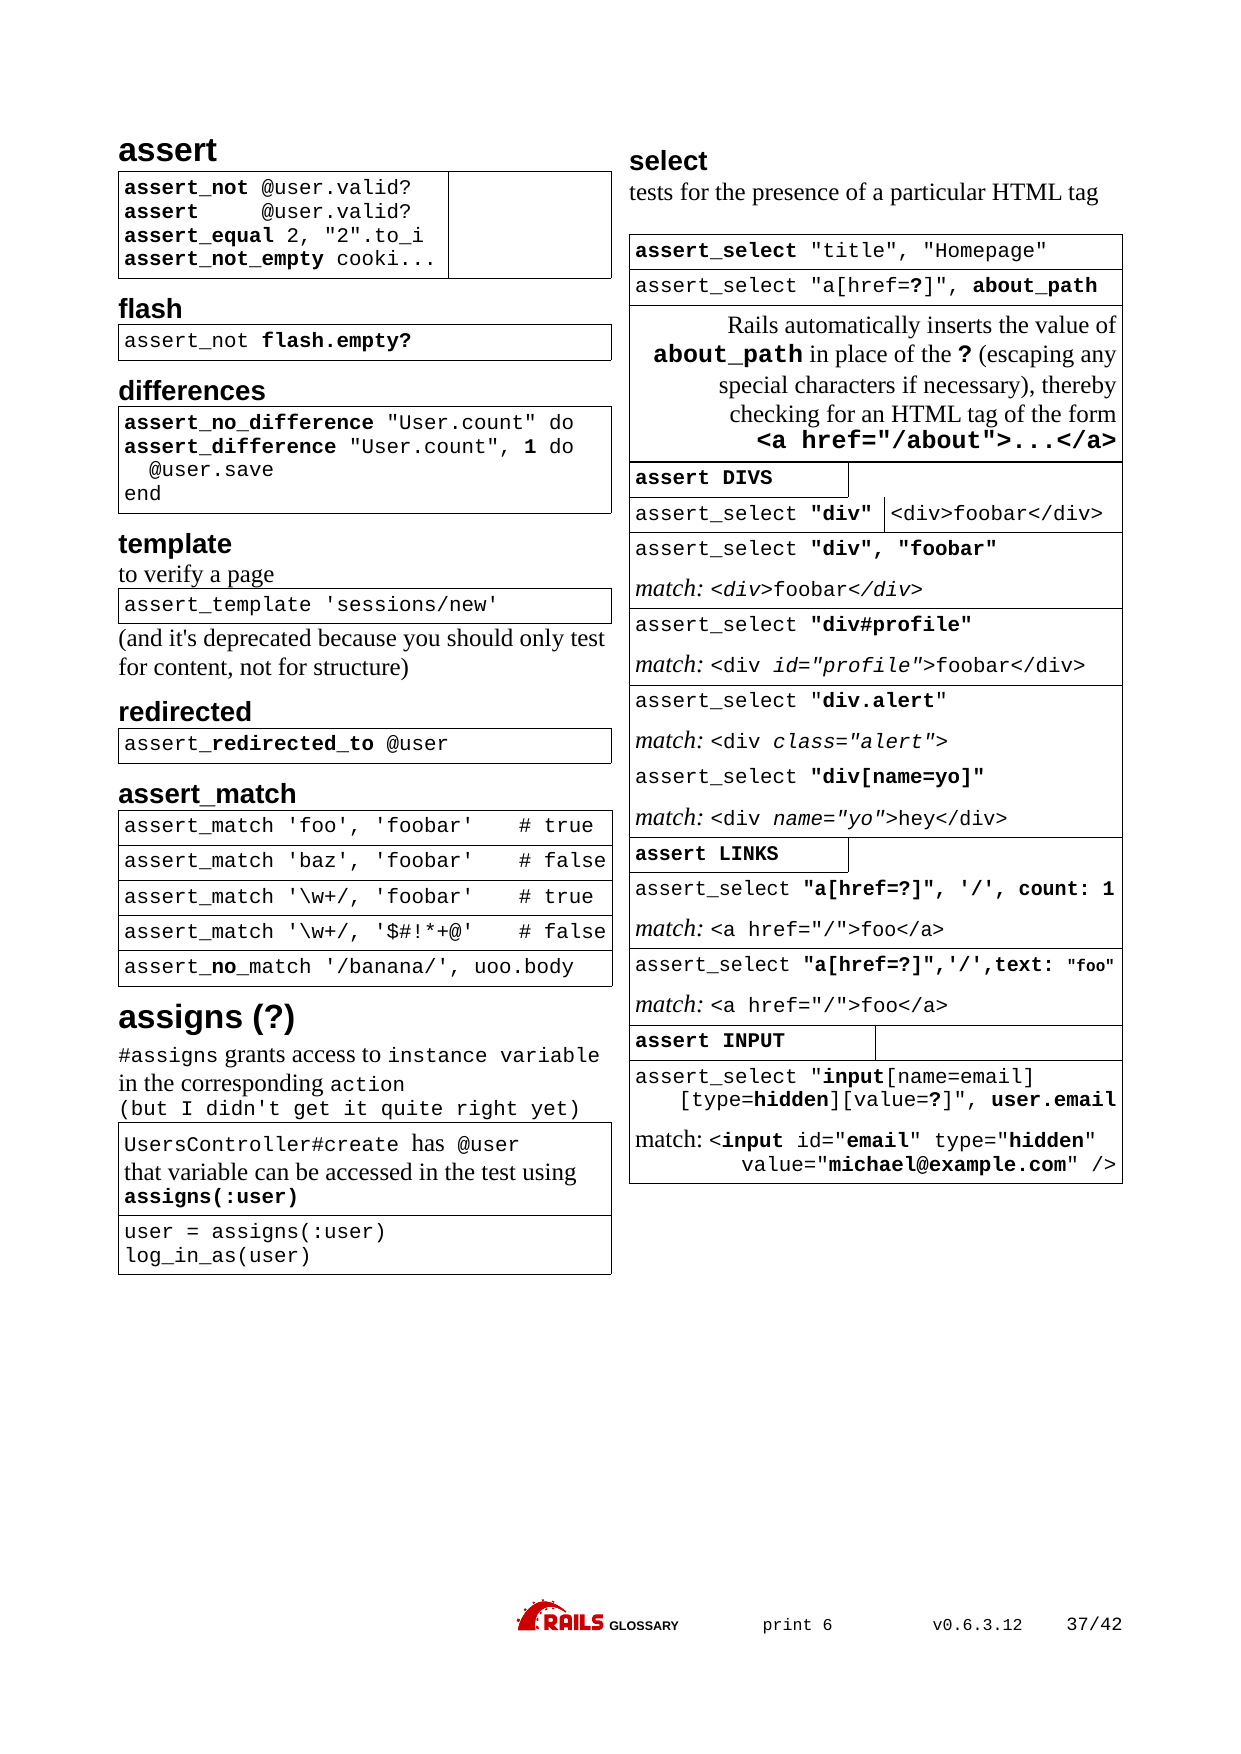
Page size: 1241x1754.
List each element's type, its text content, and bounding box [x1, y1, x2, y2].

table_header UsersController#create has @user that variable can be accessed in the test using assigns(:user) [119, 1123, 611, 1215]
table_header assert_no_difference "User.count" do assert_difference "User.count", 1 do @user.save end [119, 407, 611, 512]
table_cell assert_select "div", "foobar" [630, 533, 1122, 567]
table_header [449, 172, 611, 278]
table_header # true [483, 811, 612, 845]
table_cell assert_match 'baz', 'foobar' [119, 846, 483, 880]
table_header assert_not flash.empty? [119, 325, 611, 359]
subtitle flash [118, 292, 611, 324]
table_cell assert_match '\w+/, 'foobar' [119, 881, 483, 915]
table_cell Rails automatically inserts the value of about_path in place of the ? (escaping any special characters if necessary), thereby checking for an HTML tag of the form <a href="/about">...</a> [630, 306, 1122, 461]
table_cell <div>foobar</div> [885, 497, 1122, 532]
subtitle template [118, 527, 611, 559]
table_cell assert LINKS [630, 838, 848, 872]
table_cell assert_select "div.alert" [630, 686, 1122, 720]
table_cell match: <a href="/">foo</a> [630, 984, 1122, 1024]
table_cell assert_select "a[href=?]", about_path [630, 270, 1122, 304]
table_header assert_template 'sessions/new' [119, 589, 611, 623]
table_cell match: <div>foobar</div> [630, 567, 1122, 608]
table_header assert_match 'foo', 'foobar' [119, 811, 483, 845]
table_cell assert INPUT [630, 1026, 875, 1060]
table_cell # true [483, 881, 612, 915]
table_cell [849, 838, 1122, 872]
table_cell assert_no_match '/banana/', uoo.body [119, 951, 612, 986]
table_cell assert_select "a[href=?]", '/', count: 1 [630, 872, 1122, 907]
text (but I didn't get it quite right yet) [118, 1098, 611, 1122]
text to verify a page [118, 559, 611, 588]
table_cell match: <div id="profile">foobar</div> [630, 644, 1122, 684]
table_header assert_redirected_to @user [119, 729, 611, 763]
table_cell # false [483, 846, 612, 880]
table_cell assert_select "div#profile" [630, 609, 1122, 643]
subtitle assigns (?) [118, 997, 611, 1036]
table_cell assert_select "input[name=email] [type=hidden][value=?]", user.email [630, 1061, 1122, 1119]
subtitle redirected [118, 696, 611, 727]
table_header assert_not @user.valid? assert @user.valid? assert_equal 2, "2".to_i assert_not_empty cooki... [119, 172, 448, 278]
table_cell assert_select "a[href=?]",'/',text: "foo" [630, 949, 1122, 983]
table_cell [876, 1026, 1122, 1060]
subtitle select [629, 145, 1122, 177]
table_cell match: <input id="email" type="hidden" value="michael@example.com" /> [630, 1119, 1122, 1183]
table_cell match: <a href="/">foo</a> [630, 907, 1122, 948]
text (and it's deprecated because you should only test for content, not for structure) [118, 624, 611, 681]
table_cell assert_match '\w+/, '$#!*+@' [119, 916, 483, 950]
subtitle assert [118, 130, 611, 168]
text #assigns grants access to instance variable in the corresponding action [118, 1039, 611, 1098]
table_header assert_select "title", "Homepage" [630, 235, 1122, 269]
subtitle assert_match [118, 778, 611, 809]
table_cell assert_select "div[name=yo]" [630, 761, 1122, 796]
table_cell match: <div class="alert"> [630, 720, 1122, 761]
subtitle differences [118, 374, 611, 406]
table_header assert DIVS [630, 463, 848, 497]
text tests for the presence of a particular HTML tag [629, 177, 1122, 205]
table_cell user = assigns(:user) log_in_as(user) [119, 1216, 611, 1274]
table_cell assert_select "div" [630, 497, 884, 532]
table_header [849, 463, 1122, 497]
table_cell # false [483, 916, 612, 950]
table_cell match: <div name="yo">hey</div> [630, 796, 1122, 837]
